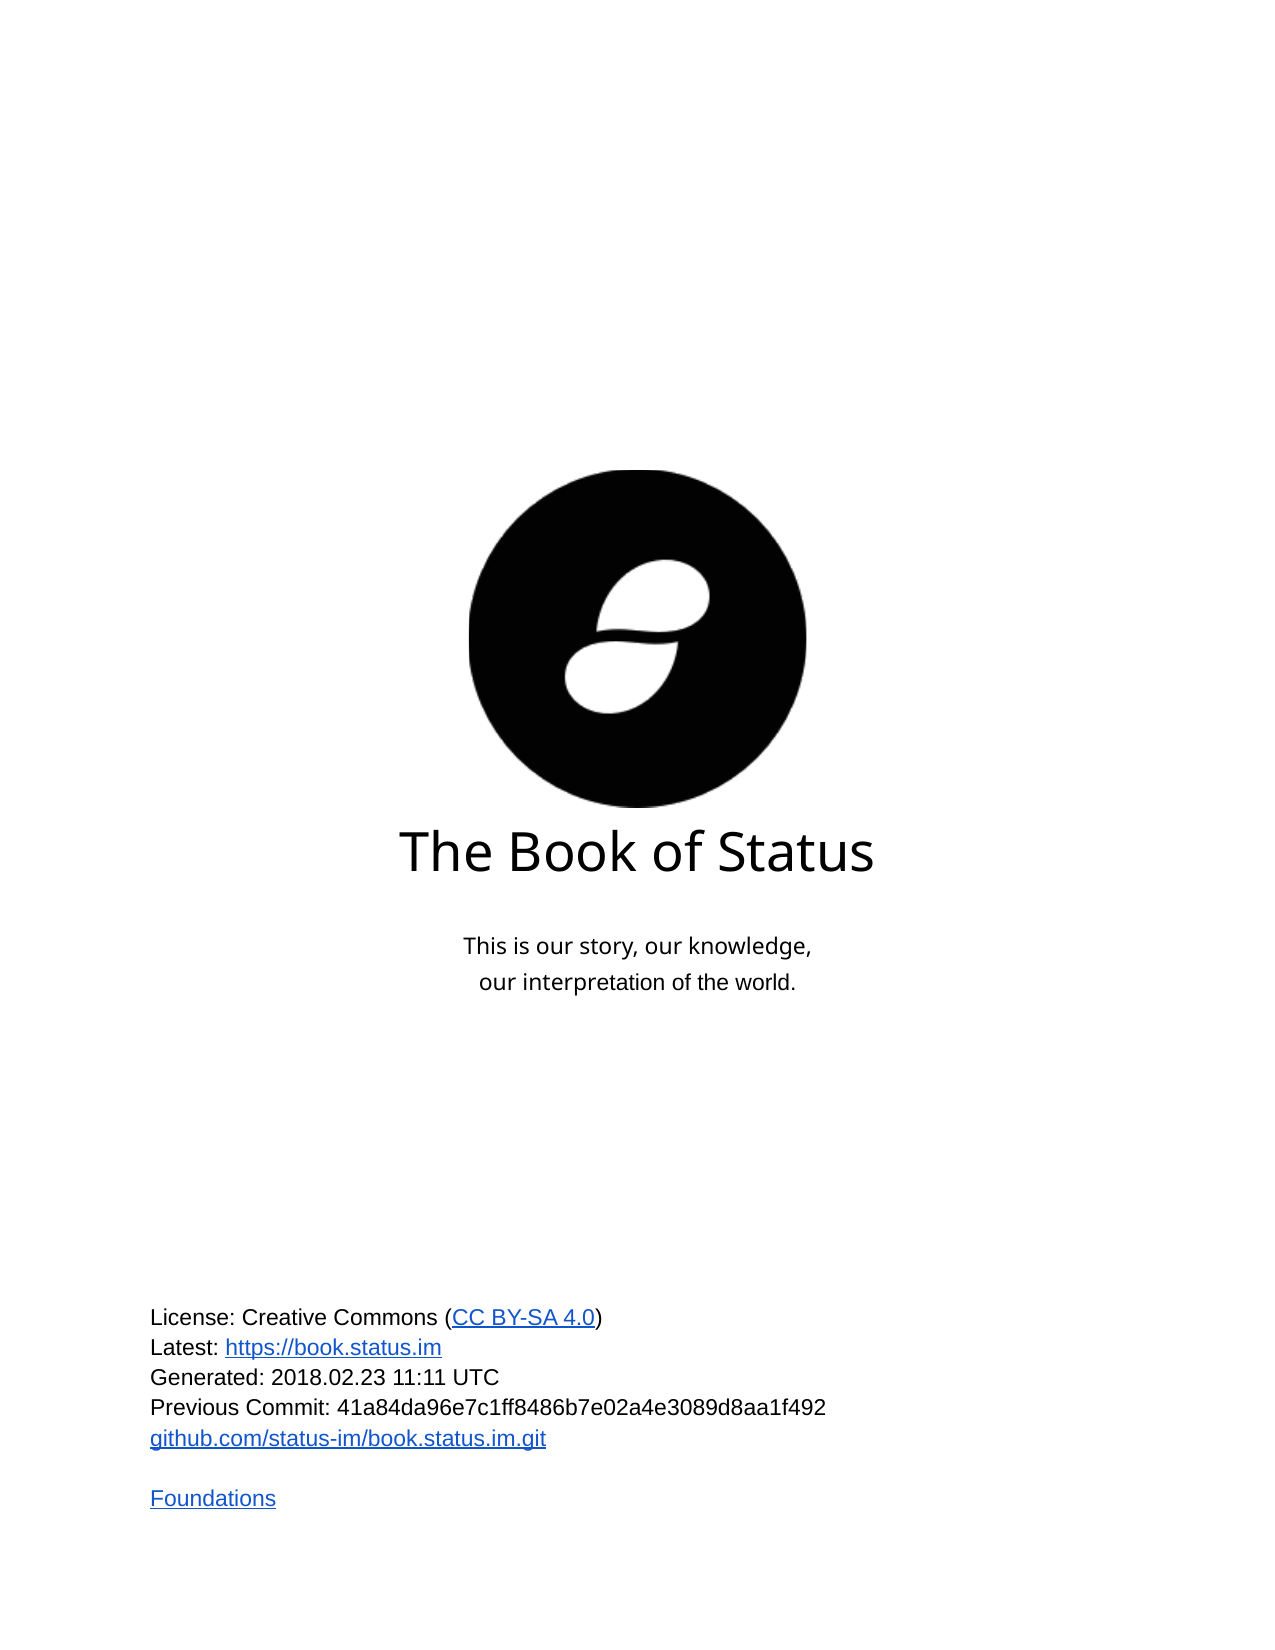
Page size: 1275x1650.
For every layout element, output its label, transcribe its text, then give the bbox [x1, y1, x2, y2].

text License: Creative Commons (CC BY-SA 4.0) [150, 1304, 1125, 1330]
text Latest: https://book.status.im [150, 1334, 1125, 1360]
title The Book of Status [150, 814, 1125, 887]
text Generated: 2018.02.23 11:11 UTC [150, 1364, 1125, 1390]
picture [468, 470, 807, 808]
text Previous Commit: 41a84da96e7c1ff8486b7e02a4e3089d8aa1f492 [150, 1394, 1125, 1421]
text our interpretation of the world. [150, 966, 1125, 997]
text Foundations [150, 1485, 1125, 1511]
text github.com/status-im/book.status.im.git [150, 1424, 1125, 1451]
text This is our story, our knowledge, [150, 930, 1125, 961]
